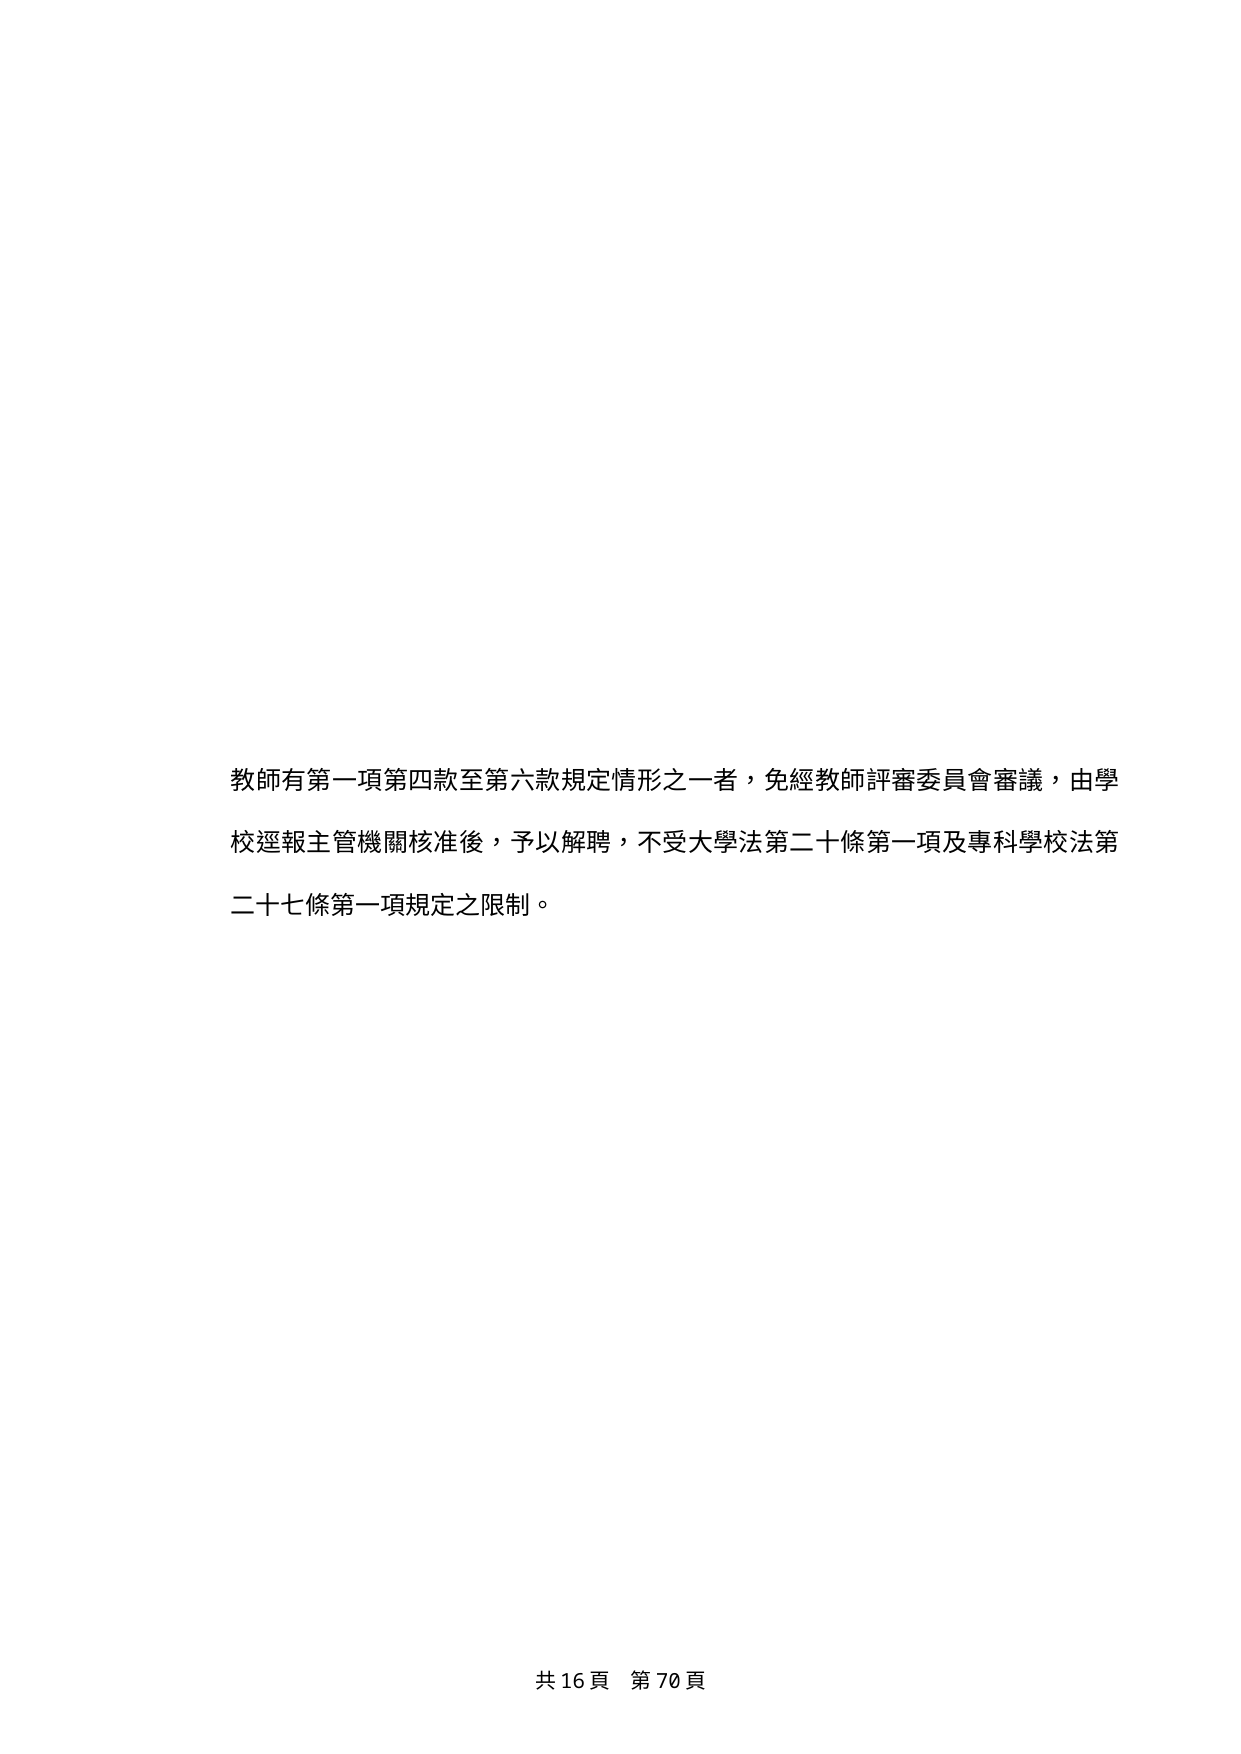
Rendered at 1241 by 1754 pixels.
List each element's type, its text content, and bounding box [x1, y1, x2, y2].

text 教師有第一項第四款至第六款規定情形之一者，免經教師評審委員會審議，由學校逕報主管機關核准後，予以解聘，不受大學法第二十條第一項及專科學校法第二十七條第一項規定之限制。 [230, 737, 1122, 924]
